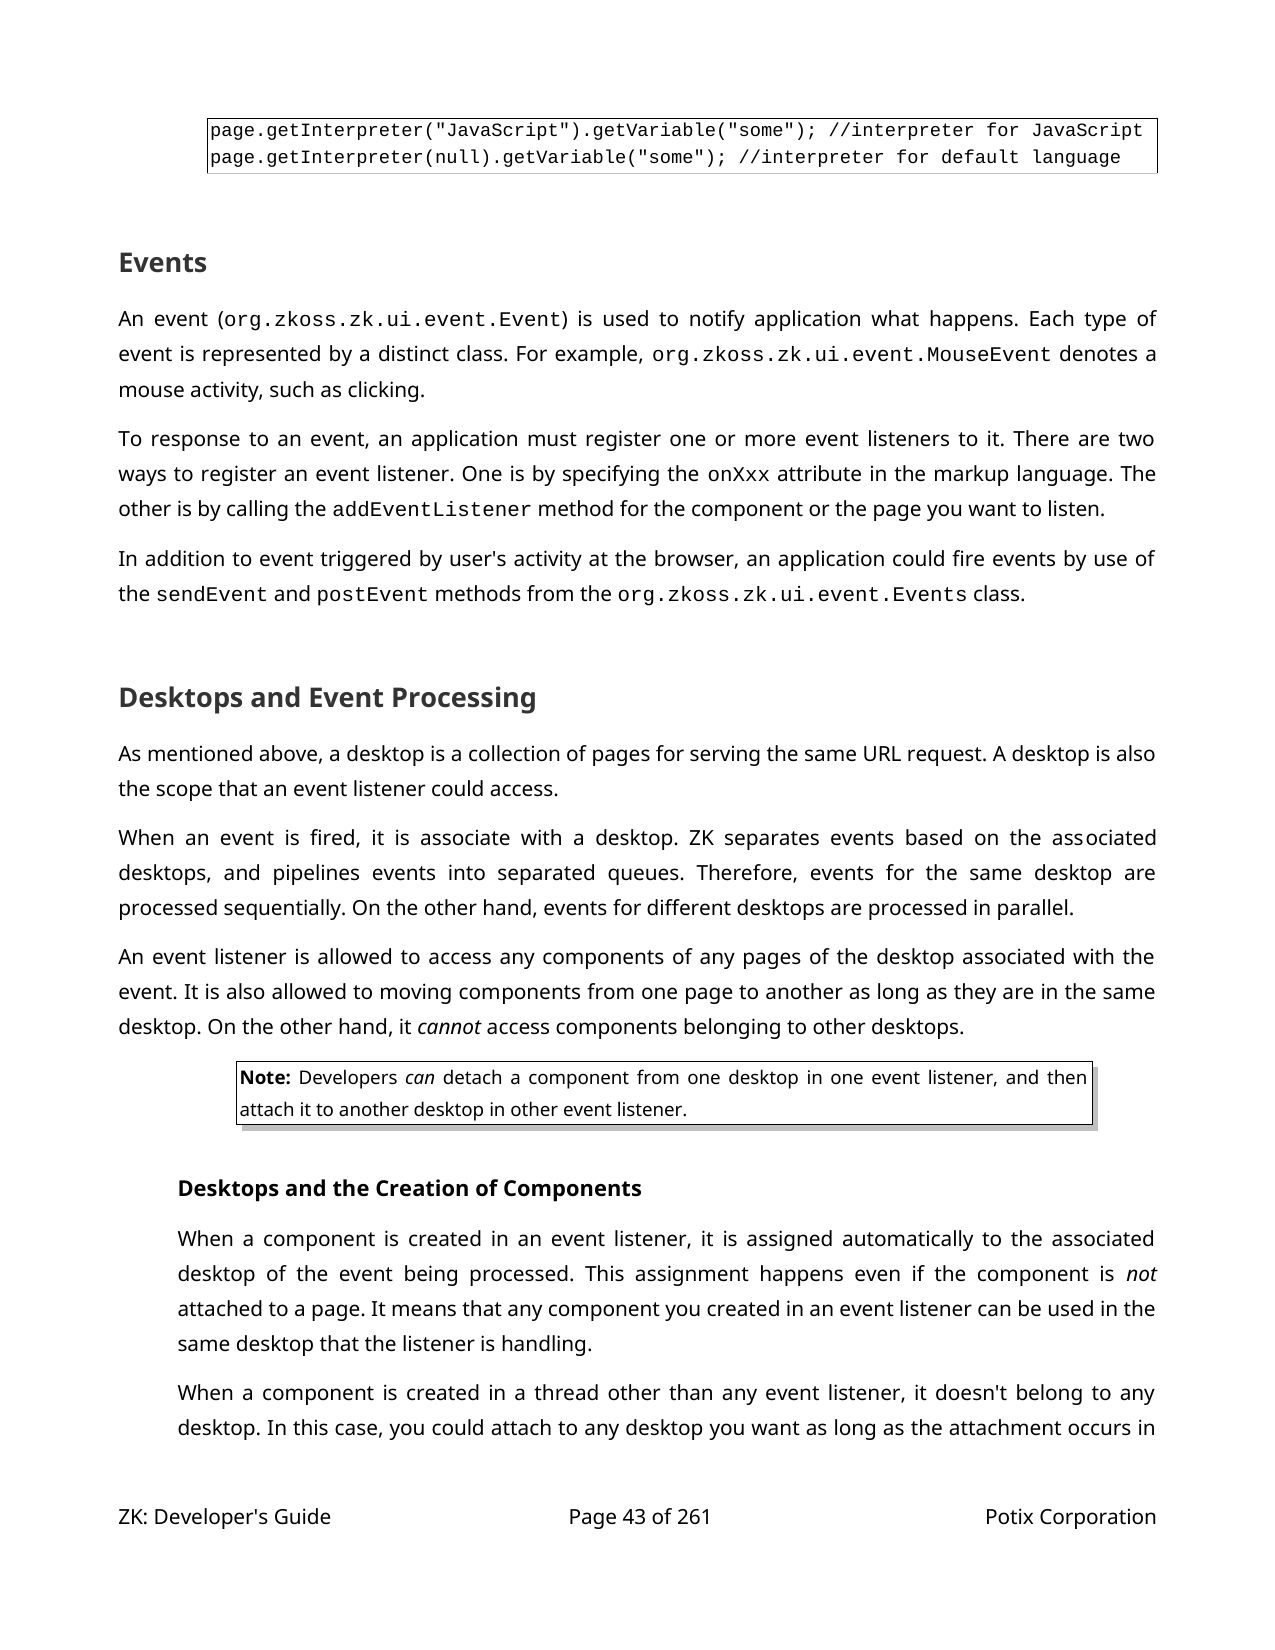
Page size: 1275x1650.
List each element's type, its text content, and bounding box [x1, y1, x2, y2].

text To response to an event, an application must register one or more event listeners to it. There are two ways to register an event listener. One is by specifying the onXxx attribute in the markup language. The other is by calling the addEventListener method for the component or the page you want to listen. [118, 424, 1157, 523]
text When a component is created in an event listener, it is assigned automatically to the associated desktop of the event being processed. This assignment happens even if the component is not attached to a page. It means that any component you created in an event listener can be used in the same desktop that the listener is handling. [177, 1224, 1157, 1358]
subtitle Events [118, 243, 1157, 280]
text In addition to event triggered by user's activity at the browser, an application could fire events by use of the sendEvent and postEvent methods from the org.zkoss.zk.ui.event.Events class. [118, 544, 1157, 607]
text page.getInterpreter(null).getVariable("some"); //interpreter for default language [208, 145, 1157, 173]
text An event listener is allowed to access any components of any pages of the desktop associated with the event. It is also allowed to moving components from one page to another as long as they are in the same desktop. On the other hand, it cannot access components belonging to other desktops. [118, 942, 1157, 1041]
text page.getInterpreter("JavaScript").getVariable("some"); //interpreter for JavaScript [208, 119, 1157, 142]
subtitle Desktops and Event Processing [118, 678, 1157, 715]
text As mentioned above, a desktop is a collection of pages for serving the same URL request. A desktop is also the scope that an event listener could access. [118, 739, 1157, 802]
text An event (org.zkoss.zk.ui.event.Event) is used to notify application what happens. Each type of event is represented by a distinct class. For example, org.zkoss.zk.ui.event.MouseEvent denotes a mouse activity, such as clicking. [118, 304, 1157, 403]
text When an event is fired, it is associate with a desktop. ZK separates events based on the associated desktops, and pipelines events into separated queues. Therefore, events for the same desktop are processed sequentially. On the other hand, events for different desktops are processed in parallel. [118, 823, 1157, 921]
text Note: Developers can detach a component from one desktop in one event listener, and then attach it to another desktop in other event listener. [237, 1062, 1092, 1124]
text When a component is created in a thread other than any event listener, it doesn't belong to any desktop. In this case, you could attach to any desktop you want as long as the attachment occurs in [177, 1378, 1157, 1442]
subtitle Desktops and the Creation of Components [177, 1173, 1157, 1203]
